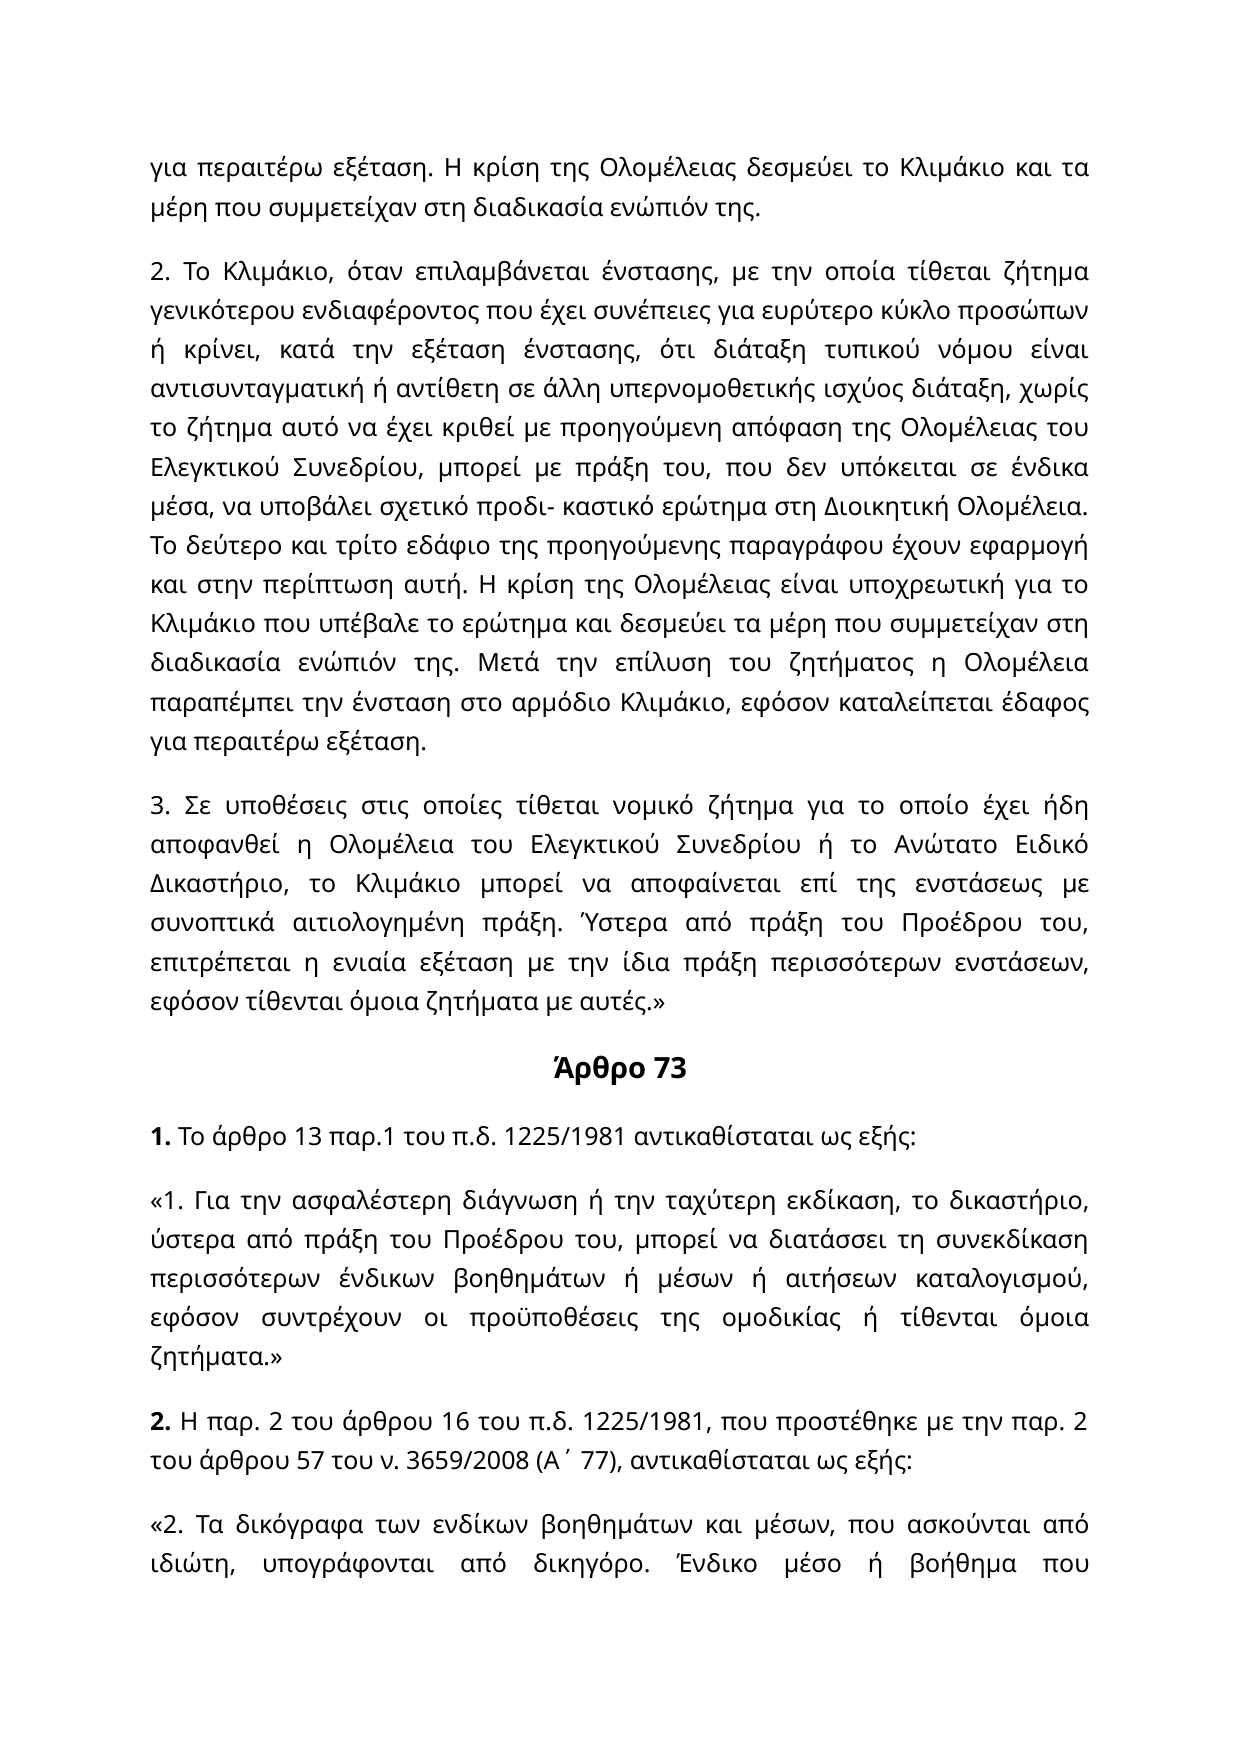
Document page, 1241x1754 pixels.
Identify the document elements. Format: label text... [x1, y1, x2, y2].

text «2. Τα δικόγραφα των ενδίκων βοηθημάτων και μέσων, που ασκούνται από ιδιώτη, υπογράφονται από δικηγόρο. Ένδικο μέσο ή βοήθημα που [150, 1506, 1090, 1580]
text 2. Η παρ. 2 του άρθρου 16 του π.δ. 1225/1981, που προστέθηκε με την παρ. 2 του άρθρου 57 του ν. 3659/2008 (Α΄ 77), αντικαθίσταται ως εξής: [150, 1403, 1090, 1476]
text 2. Το Κλιμάκιο, όταν επιλαμβάνεται ένστασης, με την οποία τίθεται ζήτημα γενικότερου ενδιαφέροντος που έχει συνέπειες για ευρύτερο κύκλο προσώπων ή κρίνει, κατά την εξέταση ένστασης, ότι διάταξη τυπικού νόμου είναι αντισυνταγματική ή αντίθετη σε άλλη υπερνομοθετικής ισχύος διάταξη, χωρίς το ζήτημα αυτό να έχει κριθεί με προηγούμενη απόφαση της Ολομέλειας του Ελεγκτικού Συνεδρίου, μπορεί με πράξη του, που δεν υπόκειται σε ένδικα μέσα, να υποβάλει σχετικό προδι- καστικό ερώτημα στη Διοικητική Ολομέλεια. Το δεύτερο και τρίτο εδάφιο της προηγούμενης παραγράφου έχουν εφαρμογή και στην περίπτωση αυτή. Η κρίση της Ολομέλειας είναι υποχρεωτική για το Κλιμάκιο που υπέβαλε το ερώτημα και δεσμεύει τα μέρη που συμμετείχαν στη διαδικασία ενώπιόν της. Μετά την επίλυση του ζητήματος η Ολομέλεια παραπέμπει την ένσταση στο αρμόδιο Κλιμάκιο, εφόσον καταλείπεται έδαφος για περαιτέρω εξέταση. [150, 253, 1090, 757]
text για περαιτέρω εξέταση. Η κρίση της Ολομέλειας δεσμεύει το Κλιμάκιο και τα μέρη που συμμετείχαν στη διαδικασία ενώπιόν της. [150, 150, 1090, 223]
text 1. Το άρθρο 13 παρ.1 του π.δ. 1225/1981 αντικαθίσταται ως εξής: [150, 1118, 1090, 1152]
text 3. Σε υποθέσεις στις οποίες τίθεται νομικό ζήτημα για το οποίο έχει ήδη αποφανθεί η Ολομέλεια του Ελεγκτικού Συνεδρίου ή το Ανώτατο Ειδικό Δικαστήριο, το Κλιμάκιο μπορεί να αποφαίνεται επί της ενστάσεως με συνοπτικά αιτιολογημένη πράξη. Ύστερα από πράξη του Προέδρου του, επιτρέπεται η ενιαία εξέταση με την ίδια πράξη περισσότερων ενστάσεων, εφόσον τίθενται όμοια ζητήματα με αυτές.» [150, 787, 1090, 1017]
text «1. Για την ασφαλέστερη διάγνωση ή την ταχύτερη εκδίκαση, το δικαστήριο, ύστερα από πράξη του Προέδρου του, μπορεί να διατάσσει τη συνεκδίκαση περισσότερων ένδικων βοηθημάτων ή μέσων ή αιτήσεων καταλογισμού, εφόσον συντρέχουν οι προϋποθέσεις της ομοδικίας ή τίθενται όμοια ζητήματα.» [150, 1182, 1090, 1373]
subtitle Άρθρο 73 [150, 1047, 1090, 1087]
